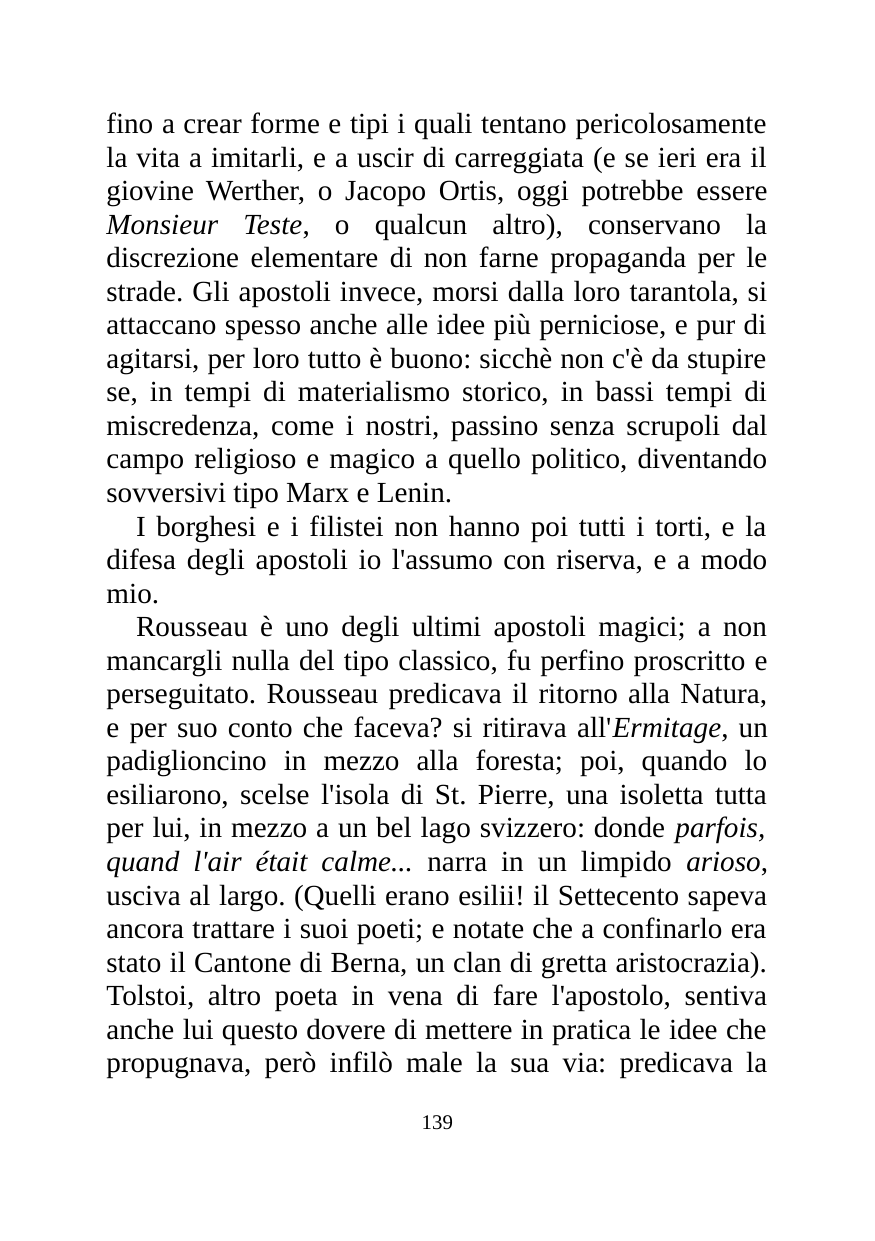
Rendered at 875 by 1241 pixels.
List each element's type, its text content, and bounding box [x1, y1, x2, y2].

text Rousseau è uno degli ultimi apostoli magici; a non mancargli nulla del tipo classico, fu perfino proscritto e perseguitato. Rousseau predicava il ritorno alla Natura, e per suo conto che faceva? si ritirava all'Ermitage, un padiglioncino in mezzo alla foresta; poi, quando lo esiliarono, scelse l'isola di St. Pierre, una isoletta tutta per lui, in mezzo a un bel lago svizzero: donde parfois, quand l'air était calme... narra in un limpido arioso, usciva al largo. (Quelli erano esilii! il Settecento sapeva ancora trattare i suoi poeti; e notate che a confinarlo era stato il Cantone di Berna, un clan di gretta aristocrazia). Tolstoi, altro poeta in vena di fare l'apostolo, sentiva anche lui questo dovere di mettere in pratica le idee che propugnava, però infilò male la sua via: predicava la [106, 609, 768, 1079]
text fino a crear forme e tipi i quali tentano pericolosamente la vita a imitarli, e a uscir di carreggiata (e se ieri era il giovine Werther, o Jacopo Ortis, oggi potrebbe essere Monsieur Teste, o qualcun altro), conservano la discrezione elementare di non farne propaganda per le strade. Gli apostoli invece, morsi dalla loro tarantola, si attaccano spesso anche alle idee più perniciose, e pur di agitarsi, per loro tutto è buono: sicchè non c'è da stupire se, in tempi di materialismo storico, in bassi tempi di miscredenza, come i nostri, passino senza scrupoli dal campo religioso e magico a quello politico, diventando sovversivi tipo Marx e Lenin. [106, 106, 768, 509]
text I borghesi e i filistei non hanno poi tutti i torti, e la difesa degli apostoli io l'assumo con riserva, e a modo mio. [106, 509, 768, 609]
